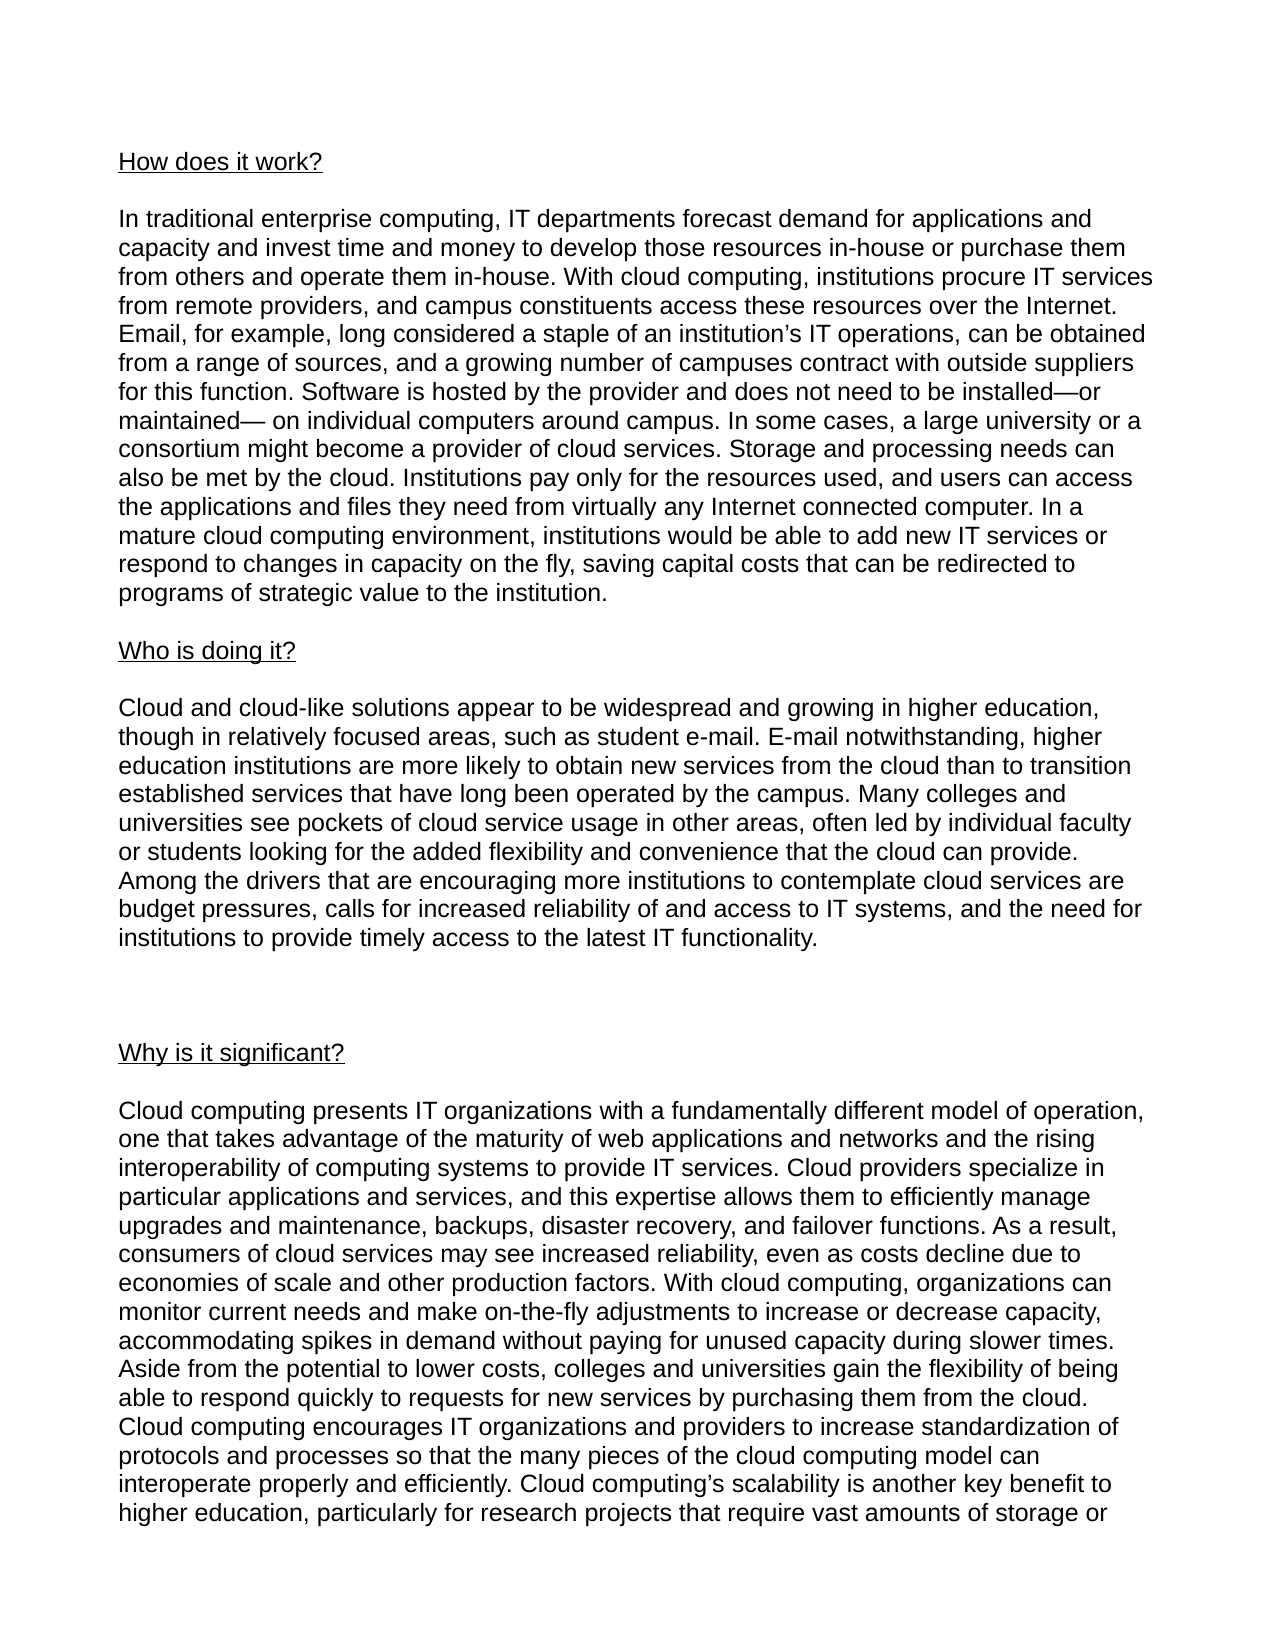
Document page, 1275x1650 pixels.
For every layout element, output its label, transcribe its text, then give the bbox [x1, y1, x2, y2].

text the applications and files they need from virtually any Internet connected computer. In a mature cloud computing environment, institutions would be able to add new IT services or respond to changes in capacity on the fly, saving capital costs that can be redirected to programs of strategic value to the institution. [118, 492, 1157, 607]
text budget pressures, calls for increased reliability of and access to IT systems, and the need for institutions to provide timely access to the latest IT functionality. [118, 894, 1157, 952]
text Why is it significant? [118, 1038, 1157, 1067]
text interoperability of computing systems to provide IT services. Cloud providers specialize in particular applications and services, and this expertise allows them to efficiently manage upgrades and maintenance, backups, disaster recovery, and failover functions. As a result, consumers of cloud services may see increased reliability, even as costs decline due to economies of scale and other production factors. With cloud computing, organizations can monitor current needs and make on-the-fly adjustments to increase or decrease capacity, accommodating spikes in demand without paying for unused capacity during slower times. Aside from the potential to lower costs, colleges and universities gain the flexibility of being able to respond quickly to requests for new services by purchasing them from the cloud. Cloud computing encourages IT organizations and providers to increase standardization of protocols and processes so that the many pieces of the cloud computing model can interoperate properly and efficiently. Cloud computing’s scalability is another key benefit to higher education, particularly for research projects that require vast amounts of storage or [118, 1153, 1157, 1527]
text In traditional enterprise computing, IT departments forecast demand for applications and capacity and invest time and money to develop those resources in-house or purchase them from others and operate them in-house. With cloud computing, institutions procure IT services from remote providers, and campus constituents access these resources over the Internet. Email, for example, long considered a staple of an institution’s IT operations, can be obtained from a range of sources, and a growing number of campuses contract with outside suppliers for this function. Software is hosted by the provider and does not need to be installed—or maintained— on individual computers around campus. In some cases, a large university or a consortium might become a provider of cloud services. Storage and processing needs can also be met by the cloud. Institutions pay only for the resources used, and users can access [118, 204, 1157, 492]
text Cloud computing presents IT organizations with a fundamentally different model of operation, one that takes advantage of the maturity of web applications and networks and the rising [118, 1096, 1157, 1153]
text Cloud and cloud-like solutions appear to be widespread and growing in higher education, though in relatively focused areas, such as student e-mail. E-mail notwithstanding, higher education institutions are more likely to obtain new services from the cloud than to transition established services that have long been operated by the campus. Many colleges and universities see pockets of cloud service usage in other areas, often led by individual faculty or students looking for the added flexibility and convenience that the cloud can provide. Among the drivers that are encouraging more institutions to contemplate cloud services are [118, 693, 1157, 894]
text Who is doing it? [118, 636, 1157, 664]
text How does it work? [118, 147, 1157, 176]
